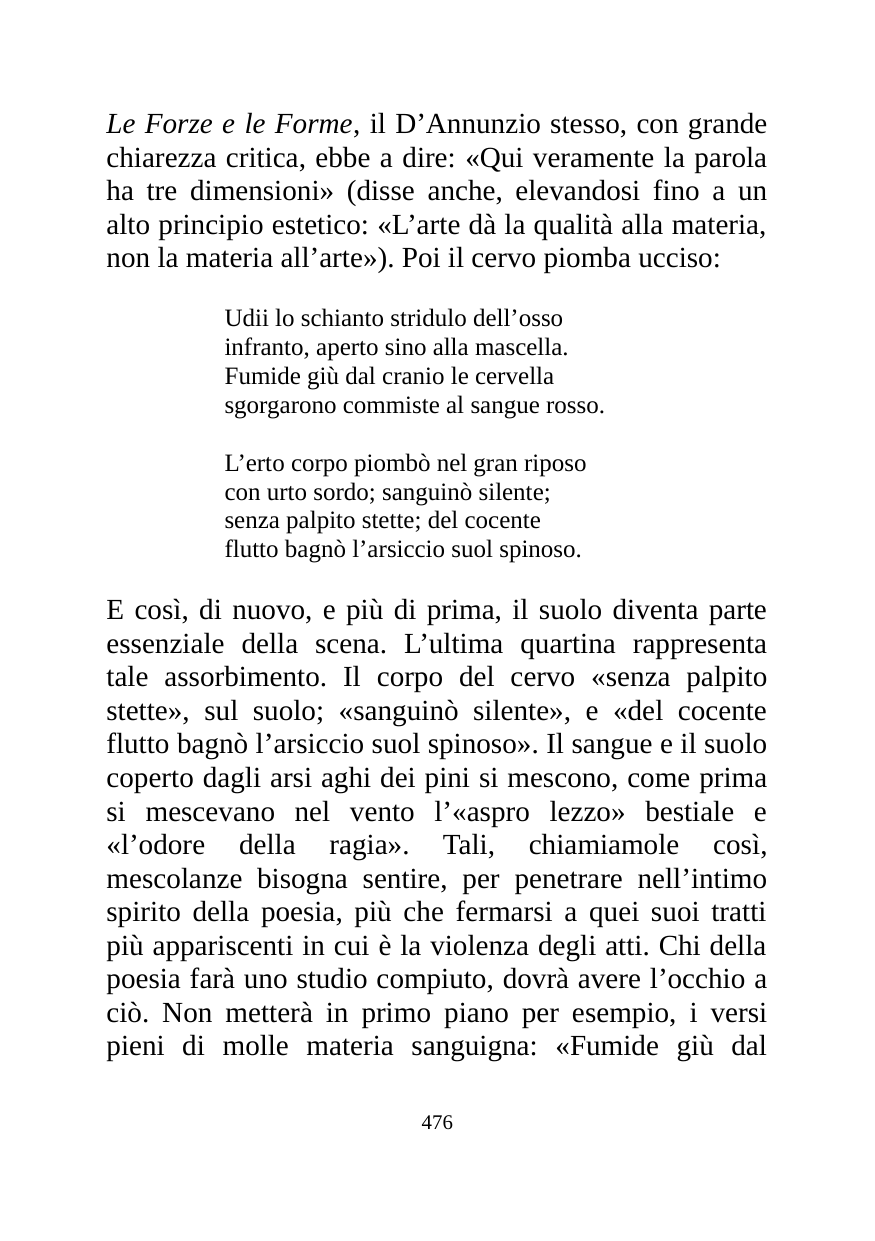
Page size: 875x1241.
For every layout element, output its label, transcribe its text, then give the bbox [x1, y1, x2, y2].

text E così, di nuovo, e più di prima, il suolo diventa parte essenziale della scena. L’ultima quartina rappresenta tale assorbimento. Il corpo del cervo «senza palpito stette», sul suolo; «sanguinò silente», e «del cocente flutto bagnò l’arsiccio suol spinoso». Il sangue e il suolo coperto dagli arsi aghi dei pini si mescono, come prima si mescevano nel vento l’«aspro lezzo» bestiale e «l’odore della ragia». Tali, chiamiamole così, mescolanze bisogna sentire, per penetrare nell’intimo spirito della poesia, più che fermarsi a quei suoi tratti più appariscenti in cui è la violenza degli atti. Chi della poesia farà uno studio compiuto, dovrà avere l’occhio a ciò. Non metterà in primo piano per esempio, i versi pieni di molle materia sanguigna: «Fumide giù dal [106, 592, 768, 1062]
text Le Forze e le Forme, il D’Annunzio stesso, con grande chiarezza critica, ebbe a dire: «Qui veramente la parola ha tre dimensioni» (disse anche, elevandosi fino a un alto principio estetico: «L’arte dà la qualità alla materia, non la materia all’arte»). Poi il cervo piomba ucciso: [106, 106, 768, 274]
text L’erto corpo piombò nel gran riposo con urto sordo; sanguinò silente; senza palpito stette; del cocente flutto bagnò l’arsiccio suol spinoso. [224, 448, 768, 563]
text Udii lo schianto stridulo dell’osso infranto, aperto sino alla mascella. Fumide giù dal cranio le cervella sgorgarono commiste al sangue rosso. [224, 303, 768, 418]
